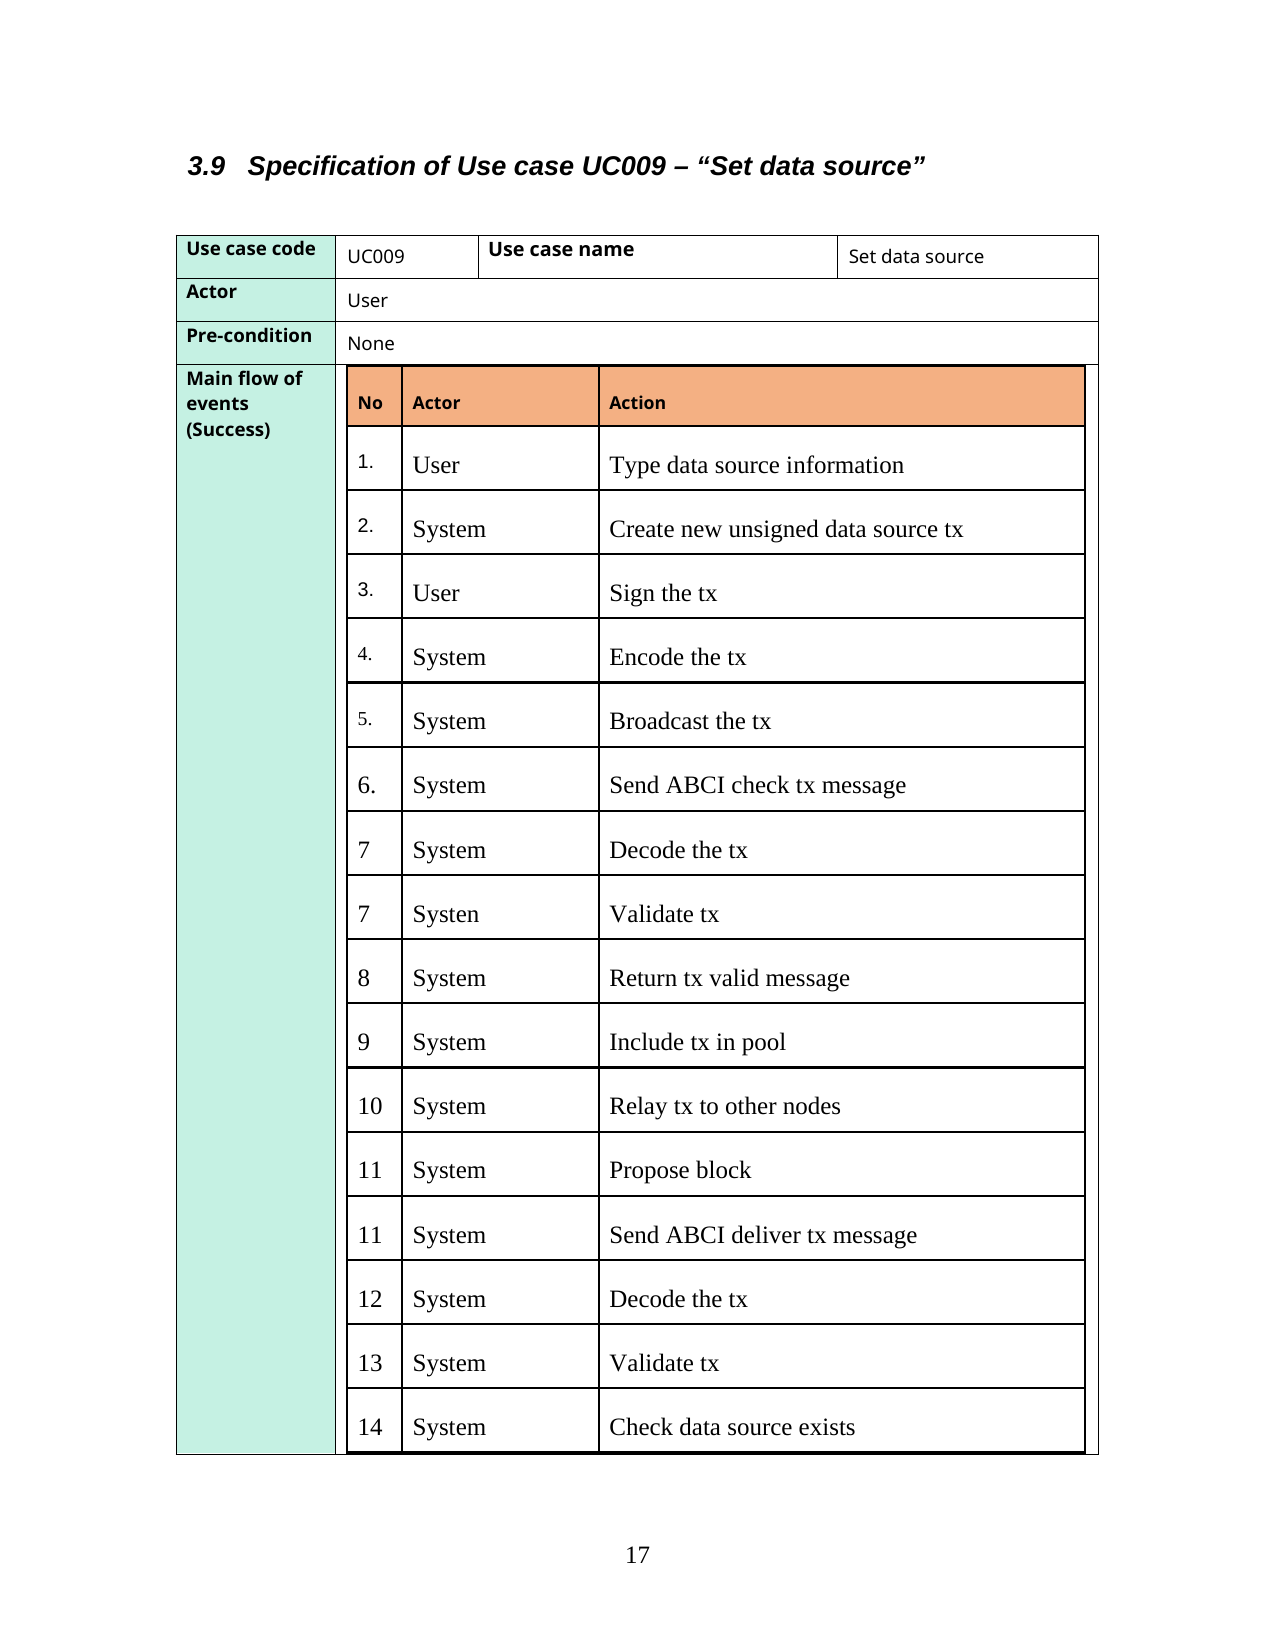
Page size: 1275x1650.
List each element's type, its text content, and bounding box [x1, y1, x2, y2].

table_cell 11 [348, 1197, 401, 1259]
table_cell 7 [348, 876, 401, 938]
table_cell 5. [348, 684, 401, 746]
table_cell System [403, 748, 598, 810]
table_cell System [403, 1325, 598, 1387]
table_cell 10 [348, 1069, 401, 1131]
table_cell User [403, 555, 598, 617]
table_cell System [403, 1069, 598, 1131]
table_cell Send ABCI check tx message [600, 748, 1084, 810]
table_cell Sign the tx [600, 555, 1084, 617]
table_cell 1. [348, 427, 401, 489]
table_cell System [403, 1133, 598, 1195]
table_cell 12 [348, 1261, 401, 1323]
table_cell [336, 365, 346, 1453]
table_cell Main flow of events (Success) [177, 365, 335, 1453]
table_cell System [403, 940, 598, 1002]
table_cell System [403, 619, 598, 681]
table_cell System [403, 812, 598, 874]
table_cell Encode the tx [600, 619, 1084, 681]
table_cell User [403, 427, 598, 489]
table_cell Return tx valid message [600, 940, 1084, 1002]
table_cell None [336, 322, 1098, 364]
table_cell Type data source information [600, 427, 1084, 489]
table_cell [1086, 365, 1098, 1453]
table_cell Decode the tx [600, 1261, 1084, 1323]
table_cell 9 [348, 1004, 401, 1066]
table_cell System [403, 491, 598, 553]
table_cell Relay tx to other nodes [600, 1069, 1084, 1131]
table_header Action [600, 367, 1084, 425]
table_cell User [336, 279, 1098, 321]
table_cell Systen [403, 876, 598, 938]
table_cell System [403, 1004, 598, 1066]
table_cell Decode the tx [600, 812, 1084, 874]
table_cell 7 [348, 812, 401, 874]
table_cell 11 [348, 1133, 401, 1195]
table_cell Check data source exists [600, 1389, 1084, 1451]
table_cell Validate tx [600, 1325, 1084, 1387]
table_cell System [403, 684, 598, 746]
table_cell Include tx in pool [600, 1004, 1084, 1066]
table_header Use case name [479, 236, 837, 278]
table_cell Pre-condition [177, 322, 335, 364]
table_header Actor [403, 367, 598, 425]
table_cell Actor [177, 279, 335, 321]
table_cell 2. [348, 491, 401, 553]
table_cell 6. [348, 748, 401, 810]
table_cell Validate tx [600, 876, 1084, 938]
table_header No [348, 367, 401, 425]
table_cell Create new unsigned data source tx [600, 491, 1084, 553]
table_header Use case code [177, 236, 335, 278]
table_cell 8 [348, 940, 401, 1002]
table_header UC009 [336, 236, 478, 278]
table_cell 13 [348, 1325, 401, 1387]
table_cell System [403, 1197, 598, 1259]
table_cell Propose block [600, 1133, 1084, 1195]
table_cell System [403, 1261, 598, 1323]
table_cell 4. [348, 619, 401, 681]
table_header Set data source [838, 236, 1098, 278]
table_cell System [403, 1389, 598, 1451]
subtitle Specification of Use case UC009 – “Set data source” [187, 150, 1087, 181]
table_cell 3. [348, 555, 401, 617]
table_cell Broadcast the tx [600, 684, 1084, 746]
table_cell Send ABCI deliver tx message [600, 1197, 1084, 1259]
table_cell 14 [348, 1389, 401, 1451]
